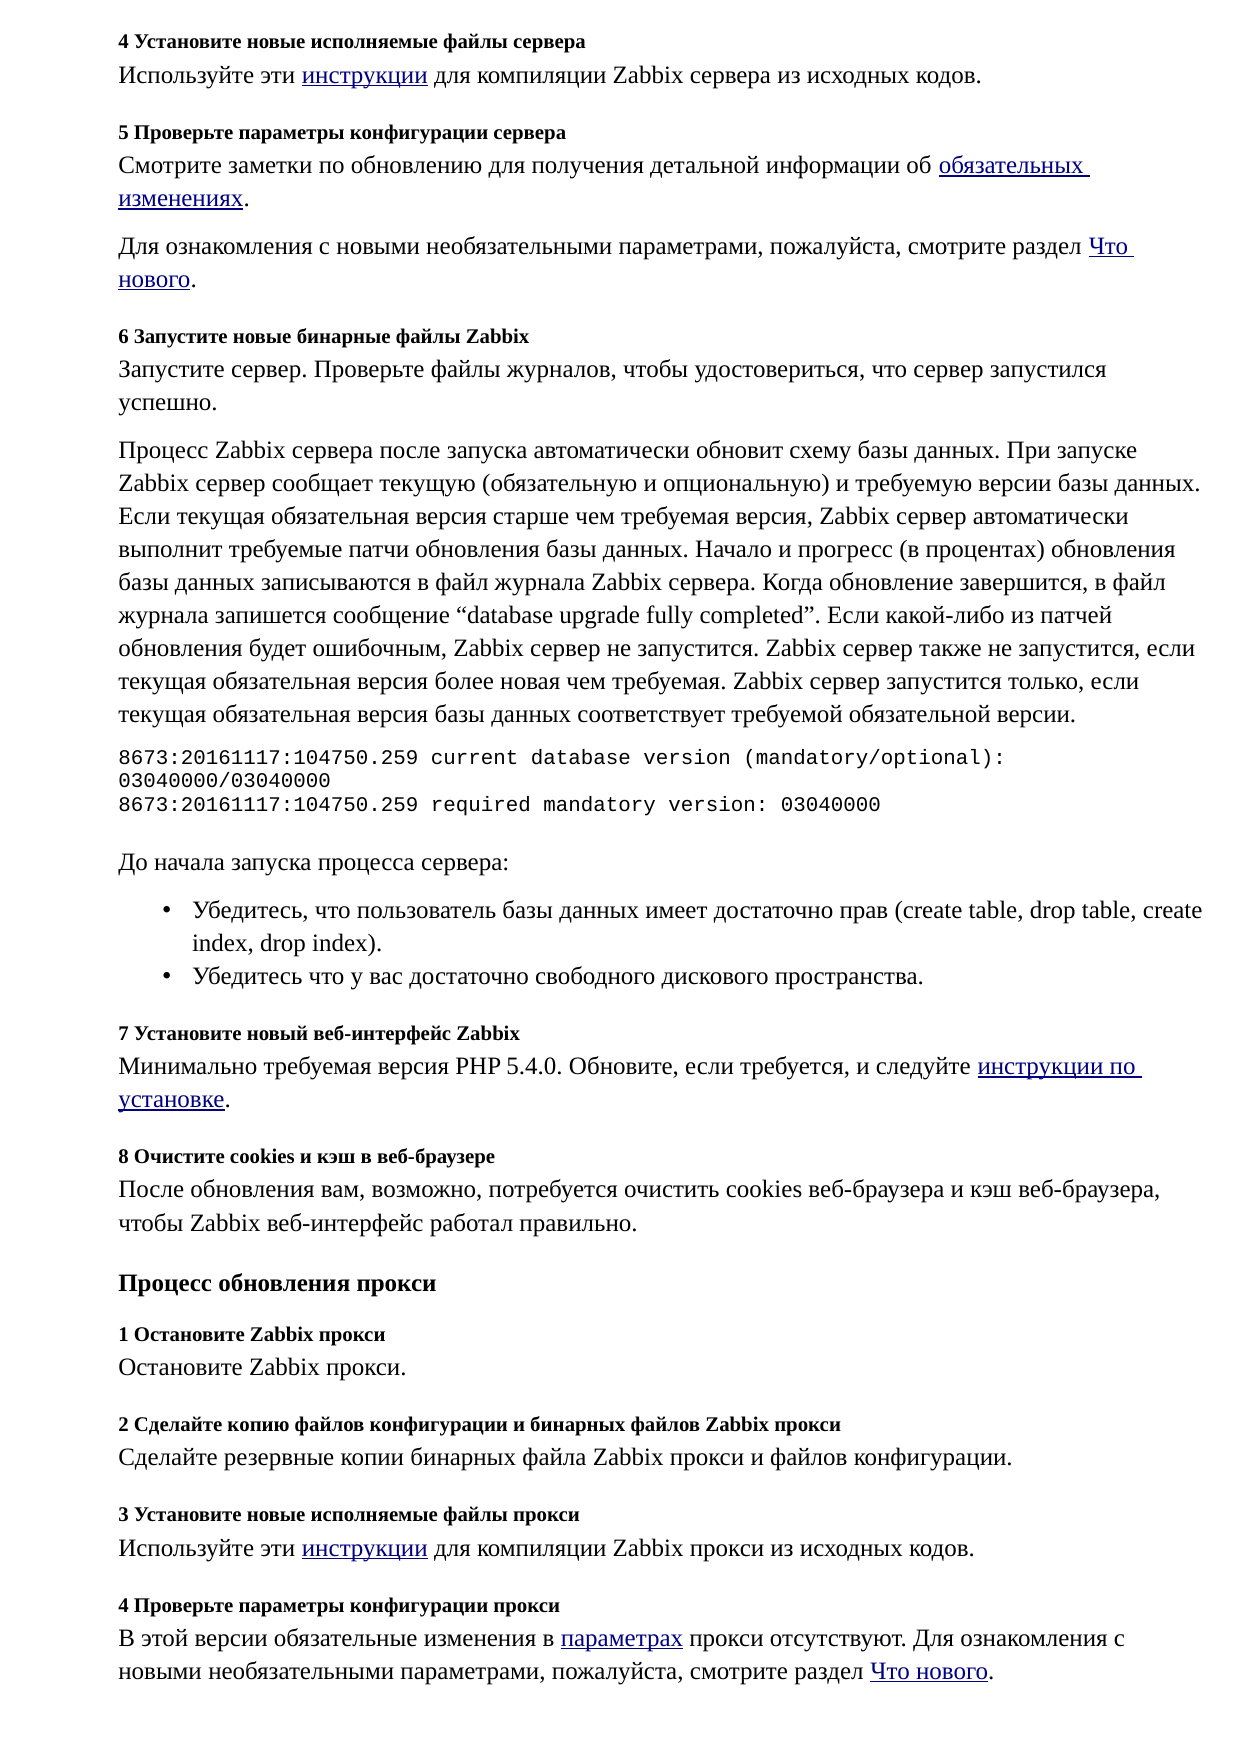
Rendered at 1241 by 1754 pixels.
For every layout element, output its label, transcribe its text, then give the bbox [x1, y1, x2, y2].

subtitle 4 Установите новые исполняемые файлы сервера [118, 29, 1211, 53]
text После обновления вам, возможно, потребуется очистить cookies веб-браузера и кэш веб-браузера, чтобы Zabbix веб-интерфейс работал правильно. [118, 1174, 1211, 1236]
text Для ознакомления с новыми необязательными параметрами, пожалуйста, смотрите раздел Что нового. [118, 231, 1211, 293]
text Смотрите заметки по обновлению для получения детальной информации об обязательных изменениях. [118, 150, 1211, 212]
text 8673:20161117:104750.259 current database version (mandatory/optional): 03040000/03040000 [118, 747, 1211, 794]
subtitle 8 Очистите cookies и кэш в веб-браузере [118, 1144, 1211, 1168]
list Убедитесь, что пользователь базы данных имеет достаточно прав (create table, drop table, create index, drop index). [162, 895, 1211, 956]
text До начала запуска процесса сервера: [118, 847, 1211, 876]
subtitle Процесс обновления прокси [118, 1268, 1211, 1296]
text В этой версии обязательные изменения в параметрах прокси отсутствуют. Для ознакомления с новыми необязательными параметрами, пожалуйста, смотрите раздел Что нового. [118, 1623, 1211, 1685]
subtitle 7 Установите новый веб-интерфейс Zabbix [118, 1021, 1211, 1045]
subtitle 6 Запустите новые бинарные файлы Zabbix [118, 324, 1211, 348]
subtitle 3 Установите новые исполняемые файлы прокси [118, 1502, 1211, 1526]
text Сделайте резервные копии бинарных файла Zabbix прокси и файлов конфигурации. [118, 1442, 1211, 1471]
text Используйте эти инструкции для компиляции Zabbix прокси из исходных кодов. [118, 1533, 1211, 1561]
text Запустите сервер. Проверьте файлы журналов, чтобы удостовериться, что сервер запустился успешно. [118, 354, 1211, 416]
text Используйте эти инструкции для компиляции Zabbix сервера из исходных кодов. [118, 60, 1211, 88]
subtitle 2 Сделайте копию файлов конфигурации и бинарных файлов Zabbix прокси [118, 1412, 1211, 1436]
list Убедитесь что у вас достаточно свободного дискового пространства. [162, 961, 1211, 989]
text Остановите Zabbix прокси. [118, 1352, 1211, 1381]
text Минимально требуемая версия PHP 5.4.0. Обновите, если требуется, и следуйте инструкции по установке. [118, 1051, 1211, 1113]
subtitle 1 Остановите Zabbix прокси [118, 1321, 1211, 1346]
subtitle 4 Проверьте параметры конфигурации прокси [118, 1593, 1211, 1617]
text Процесс Zabbix сервера после запуска автоматически обновит схему базы данных. При запуске Zabbix сервер сообщает текущую (обязательную и опциональную) и требуемую версии базы данных. Если текущая обязательная версия старше чем требуемая версия, Zabbix сервер автоматически выполнит требуемые патчи обновления базы данных. Начало и прогресс (в процентах) обновления базы данных записываются в файл журнала Zabbix сервера. Когда обновление завершится, в файл журнала запишется сообщение “database upgrade fully completed”. Если какой-либо из патчей обновления будет ошибочным, Zabbix сервер не запустится. Zabbix сервер также не запустится, если текущая обязательная версия более новая чем требуемая. Zabbix сервер запустится только, если текущая обязательная версия базы данных соответствует требуемой обязательной версии. [118, 435, 1211, 728]
subtitle 5 Проверьте параметры конфигурации сервера [118, 120, 1211, 144]
text 8673:20161117:104750.259 required mandatory version: 03040000 [118, 794, 1211, 818]
